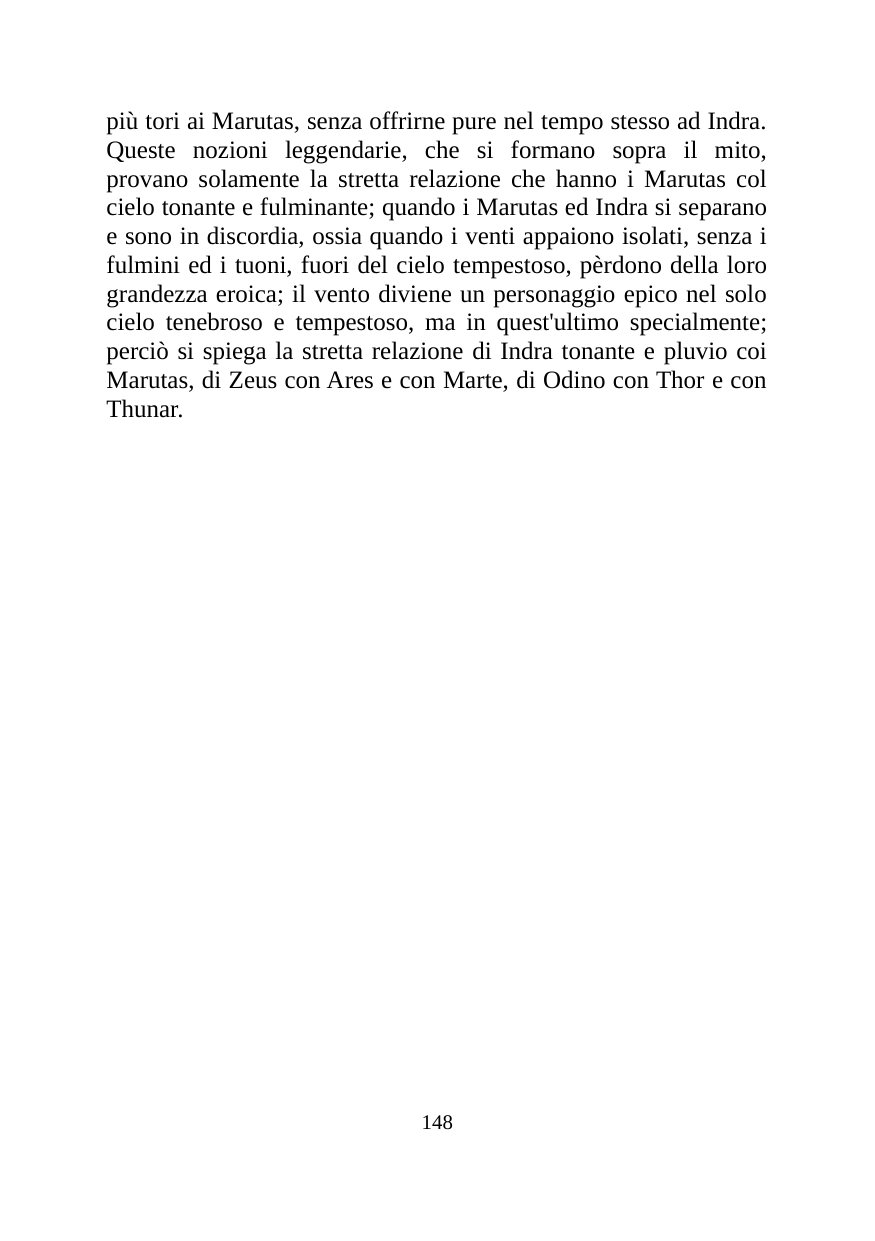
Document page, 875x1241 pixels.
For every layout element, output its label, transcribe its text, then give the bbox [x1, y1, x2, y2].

text più tori ai Marutas, senza offrirne pure nel tempo stesso ad Indra. Queste nozioni leggendarie, che si formano sopra il mito, provano solamente la stretta relazione che hanno i Marutas col cielo tonante e fulminante; quando i Marutas ed Indra si separano e sono in discordia, ossia quando i venti appaiono isolati, senza i fulmini ed i tuoni, fuori del cielo tempestoso, pèrdono della loro grandezza eroica; il vento diviene un personaggio epico nel solo cielo tenebroso e tempestoso, ma in quest'ultimo specialmente; perciò si spiega la stretta relazione di Indra tonante e pluvio coi Marutas, di Zeus con Ares e con Marte, di Odino con Thor e con Thunar. [106, 106, 768, 422]
